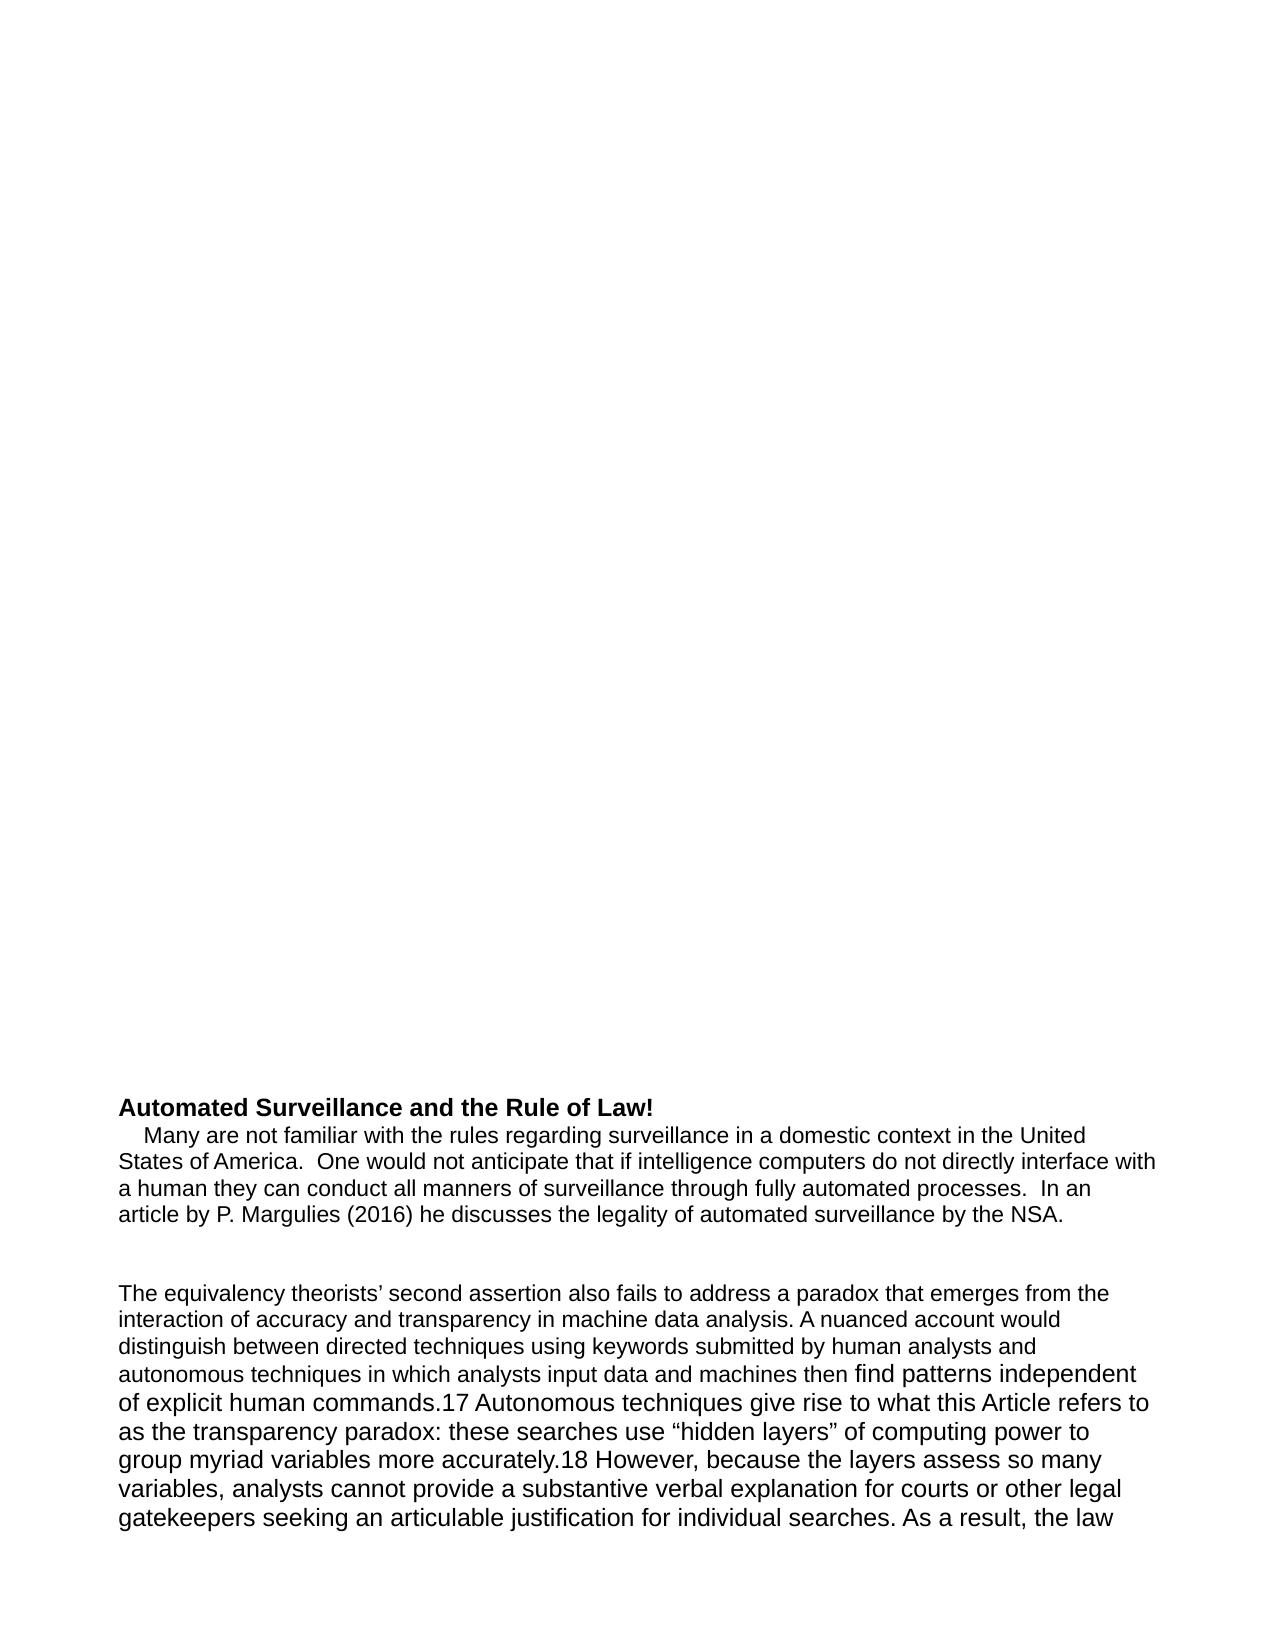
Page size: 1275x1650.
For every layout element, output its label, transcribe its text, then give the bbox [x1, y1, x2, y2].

text Automated Surveillance and the Rule of Law! [118, 1093, 1157, 1122]
text Many are not familiar with the rules regarding surveillance in a domestic context in the United States of America. One would not anticipate that if intelligence computers do not directly interface with a human they can conduct all manners of surveillance through fully automated processes. In an article by P. Margulies (2016) he discusses the legality of automated surveillance by the NSA. [118, 1122, 1157, 1227]
text The equivalency theorists’ second assertion also fails to address a paradox that emerges from the interaction of accuracy and transparency in machine data analysis. A nuanced account would distinguish between directed techniques using keywords submitted by human analysts and autonomous techniques in which analysts input data and machines then find patterns independent of explicit human commands.17 Autonomous techniques give rise to what this Article refers to as the transparency paradox: these searches use “hidden layers” of computing power to group myriad variables more accurately.18 However, because the layers assess so many variables, analysts cannot provide a substantive verbal explanation for courts or other legal gatekeepers seeking an articulable justification for individual searches. As a result, the law [118, 1280, 1157, 1532]
